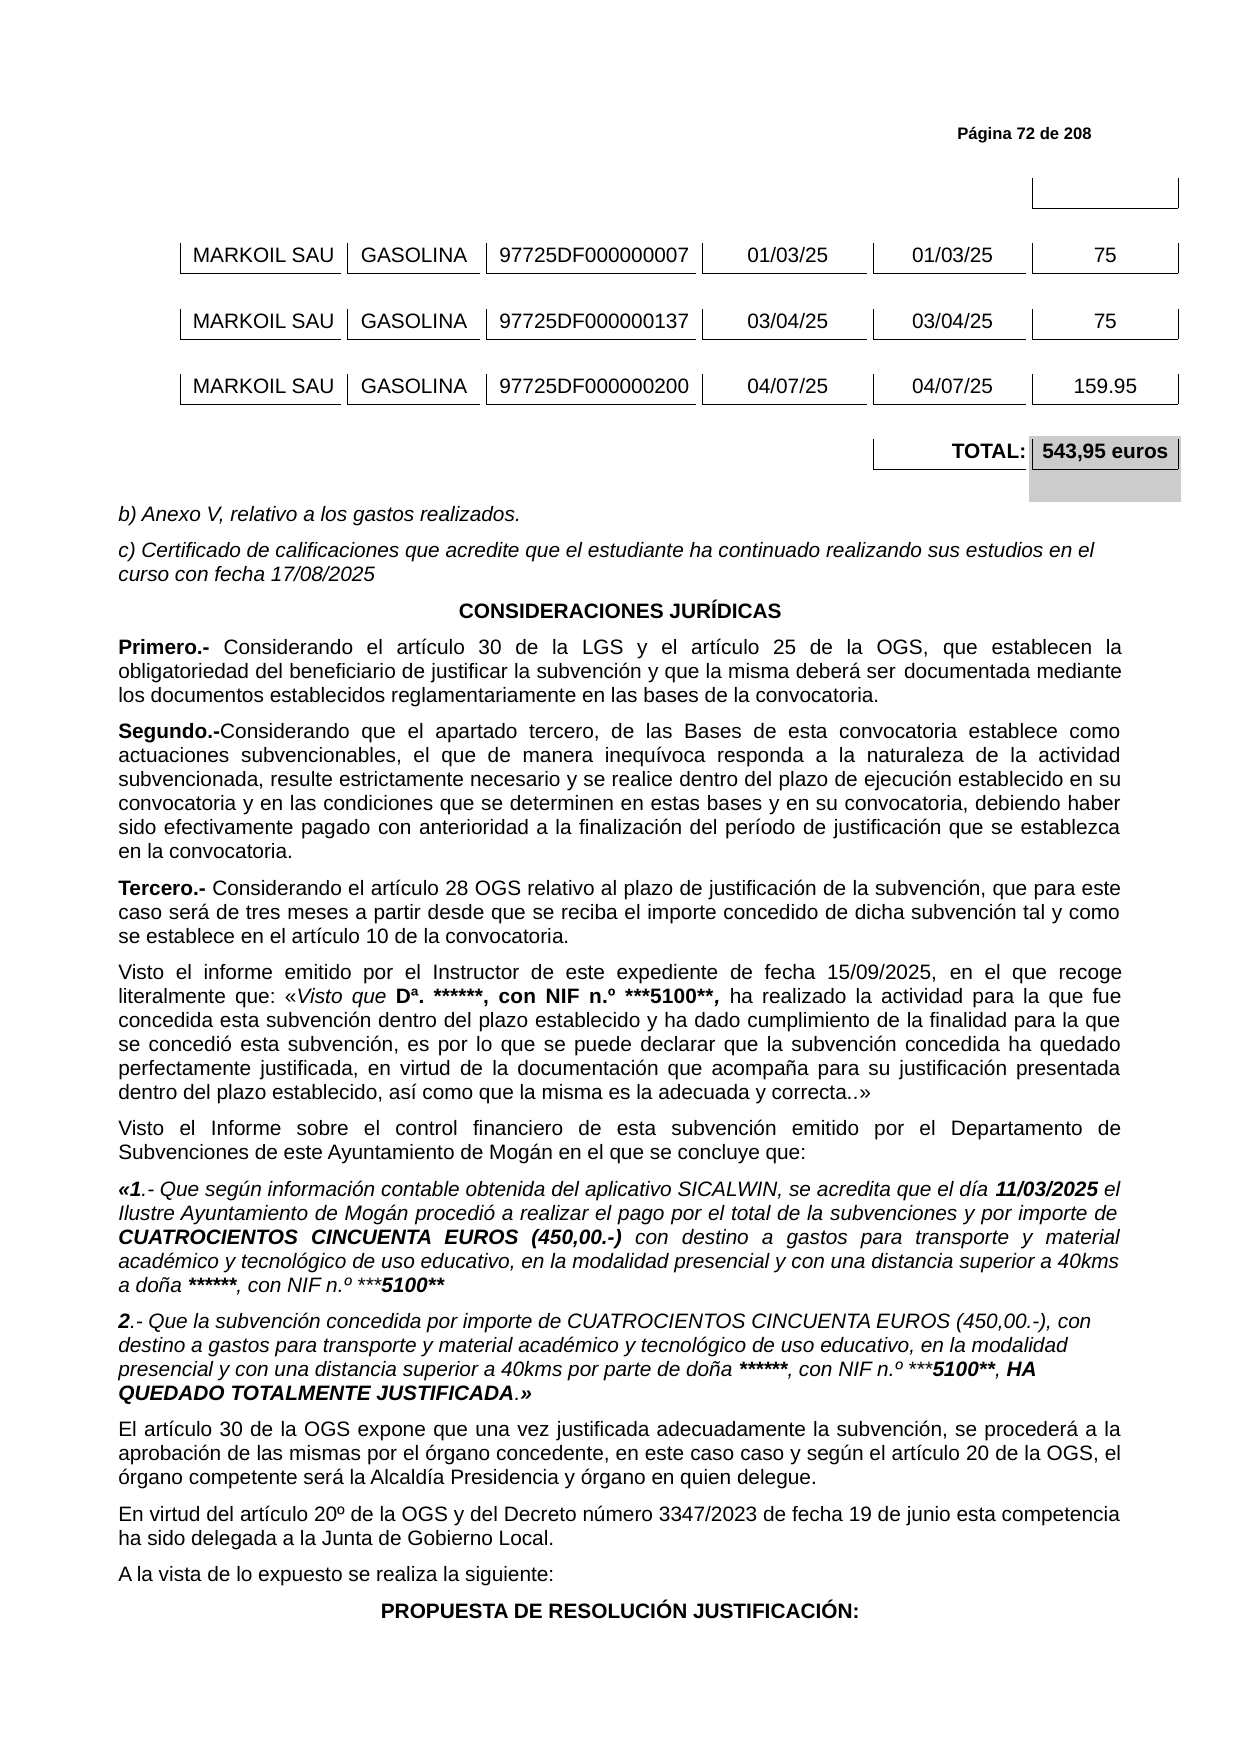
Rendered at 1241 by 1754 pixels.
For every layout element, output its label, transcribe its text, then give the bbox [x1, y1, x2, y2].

table_cell 159,95 [1029, 371, 1181, 436]
table_cell [483, 175, 699, 240]
table_cell TOTAL: [870, 436, 1029, 502]
text A la vista de lo expuesto se realiza la siguiente: [118, 1562, 1122, 1586]
text En virtud del artículo 20º de la OGS y del Decreto número 3347/2023 de fecha 19 de junio esta competencia ha sido delegada a la Junta de Gobierno Local. [118, 1502, 1122, 1549]
table_cell 75 [1029, 306, 1181, 371]
table_cell 04/03/25 [699, 306, 870, 371]
table_cell 07/04/25 [699, 371, 870, 436]
table_cell [699, 175, 870, 240]
table_cell MARKOIL SAU [177, 240, 344, 306]
text 2.- Que la subvención concedida por importe de CUATROCIENTOS CINCUENTA EUROS (450,00.-), con destino a gastos para transporte y material académico y tecnológico de uso educativo, en la modalidad presencial y con una distancia superior a 40kms por parte de doña ******, con NIF n.º ***5100**, HA QUEDADO TOTALMENTE JUSTIFICADA.» [118, 1309, 1122, 1405]
table_cell MARKOIL SAU [177, 306, 344, 371]
table_cell [177, 436, 870, 502]
table_cell GASOLINA [344, 306, 483, 371]
table_cell [344, 175, 483, 240]
text PROPUESTA DE RESOLUCIÓN JUSTIFICACIÓN: [118, 1598, 1122, 1622]
table_cell 03/01/25 [870, 240, 1029, 306]
table_cell GASOLINA [344, 371, 483, 436]
table_cell 07/04/25 [870, 371, 1029, 436]
text «1.- Que según información contable obtenida del aplicativo SICALWIN, se acredita que el día 11/03/2025 el Ilustre Ayuntamiento de Mogán procedió a realizar el pago por el total de la subvenciones y por importe de CUATROCIENTOS CINCUENTA EUROS (450,00.-) con destino a gastos para transporte y material académico y tecnológico de uso educativo, en la modalidad presencial y con una distancia superior a 40kms a doña ******, con NIF n.º ***5100** [118, 1177, 1122, 1296]
table_cell 97725DF000000200 [483, 371, 699, 436]
table_cell 75 [1029, 240, 1181, 306]
text b) Anexo V, relativo a los gastos realizados. [118, 502, 1122, 526]
text Visto el Informe sobre el control financiero de esta subvención emitido por el Departamento de Subvenciones de este Ayuntamiento de Mogán en el que se concluye que: [118, 1116, 1122, 1164]
text CONSIDERACIONES JURÍDICAS [118, 598, 1122, 622]
table_cell [870, 175, 1029, 240]
text Tercero.- Considerando el artículo 28 OGS relativo al plazo de justificación de la subvención, que para este caso será de tres meses a partir desde que se reciba el importe concedido de dicha subvención tal y como se establece en el artículo 10 de la convocatoria. [118, 876, 1122, 947]
table_cell 97725DF000000137 [483, 306, 699, 371]
text Primero.- Considerando el artículo 30 de la LGS y el artículo 25 de la OGS, que establecen la obligatoriedad del beneficiario de justificar la subvención y que la misma deberá ser documentada mediante los documentos establecidos reglamentariamente en las bases de la convocatoria. [118, 635, 1122, 707]
table_cell 97725DF000000007 [483, 240, 699, 306]
table_cell [177, 175, 344, 240]
text El artículo 30 de la OGS expone que una vez justificada adecuadamente la subvención, se procederá a la aprobación de las mismas por el órgano concedente, en este caso caso y según el artículo 20 de la OGS, el órgano competente será la Alcaldía Presidencia y órgano en quien delegue. [118, 1417, 1122, 1489]
text Segundo.-Considerando que el apartado tercero, de las Bases de esta convocatoria establece como actuaciones subvencionables, el que de manera inequívoca responda a la naturaleza de la actividad subvencionada, resulte estrictamente necesario y se realice dentro del plazo de ejecución establecido en su convocatoria y en las condiciones que se determinen en estas bases y en su convocatoria, debiendo haber sido efectivamente pagado con anterioridad a la finalización del período de justificación que se establezca en la convocatoria. [118, 719, 1122, 863]
table_cell 04/03/25 [870, 306, 1029, 371]
table_cell MARKOIL SAU [177, 371, 344, 436]
table_cell 543,95 euros [1029, 436, 1181, 502]
table_cell GASOLINA [344, 240, 483, 306]
text Visto el informe emitido por el Instructor de este expediente de fecha 15/09/2025, en el que recoge literalmente que: «Visto que Dª. ******, con NIF n.º ***5100**, ha realizado la actividad para la que fue concedida esta subvención dentro del plazo establecido y ha dado cumplimiento de la finalidad para la que se concedió esta subvención, es por lo que se puede declarar que la subvención concedida ha quedado perfectamente justificada, en virtud de la documentación que acompaña para su justificación presentada dentro del plazo establecido, así como que la misma es la adecuada y correcta..» [118, 960, 1122, 1104]
text c) Certificado de calificaciones que acredite que el estudiante ha continuado realizando sus estudios en el curso con fecha 17/08/2025 [118, 538, 1122, 586]
table_cell 03/01/25 [699, 240, 870, 306]
table_cell [1029, 175, 1181, 240]
